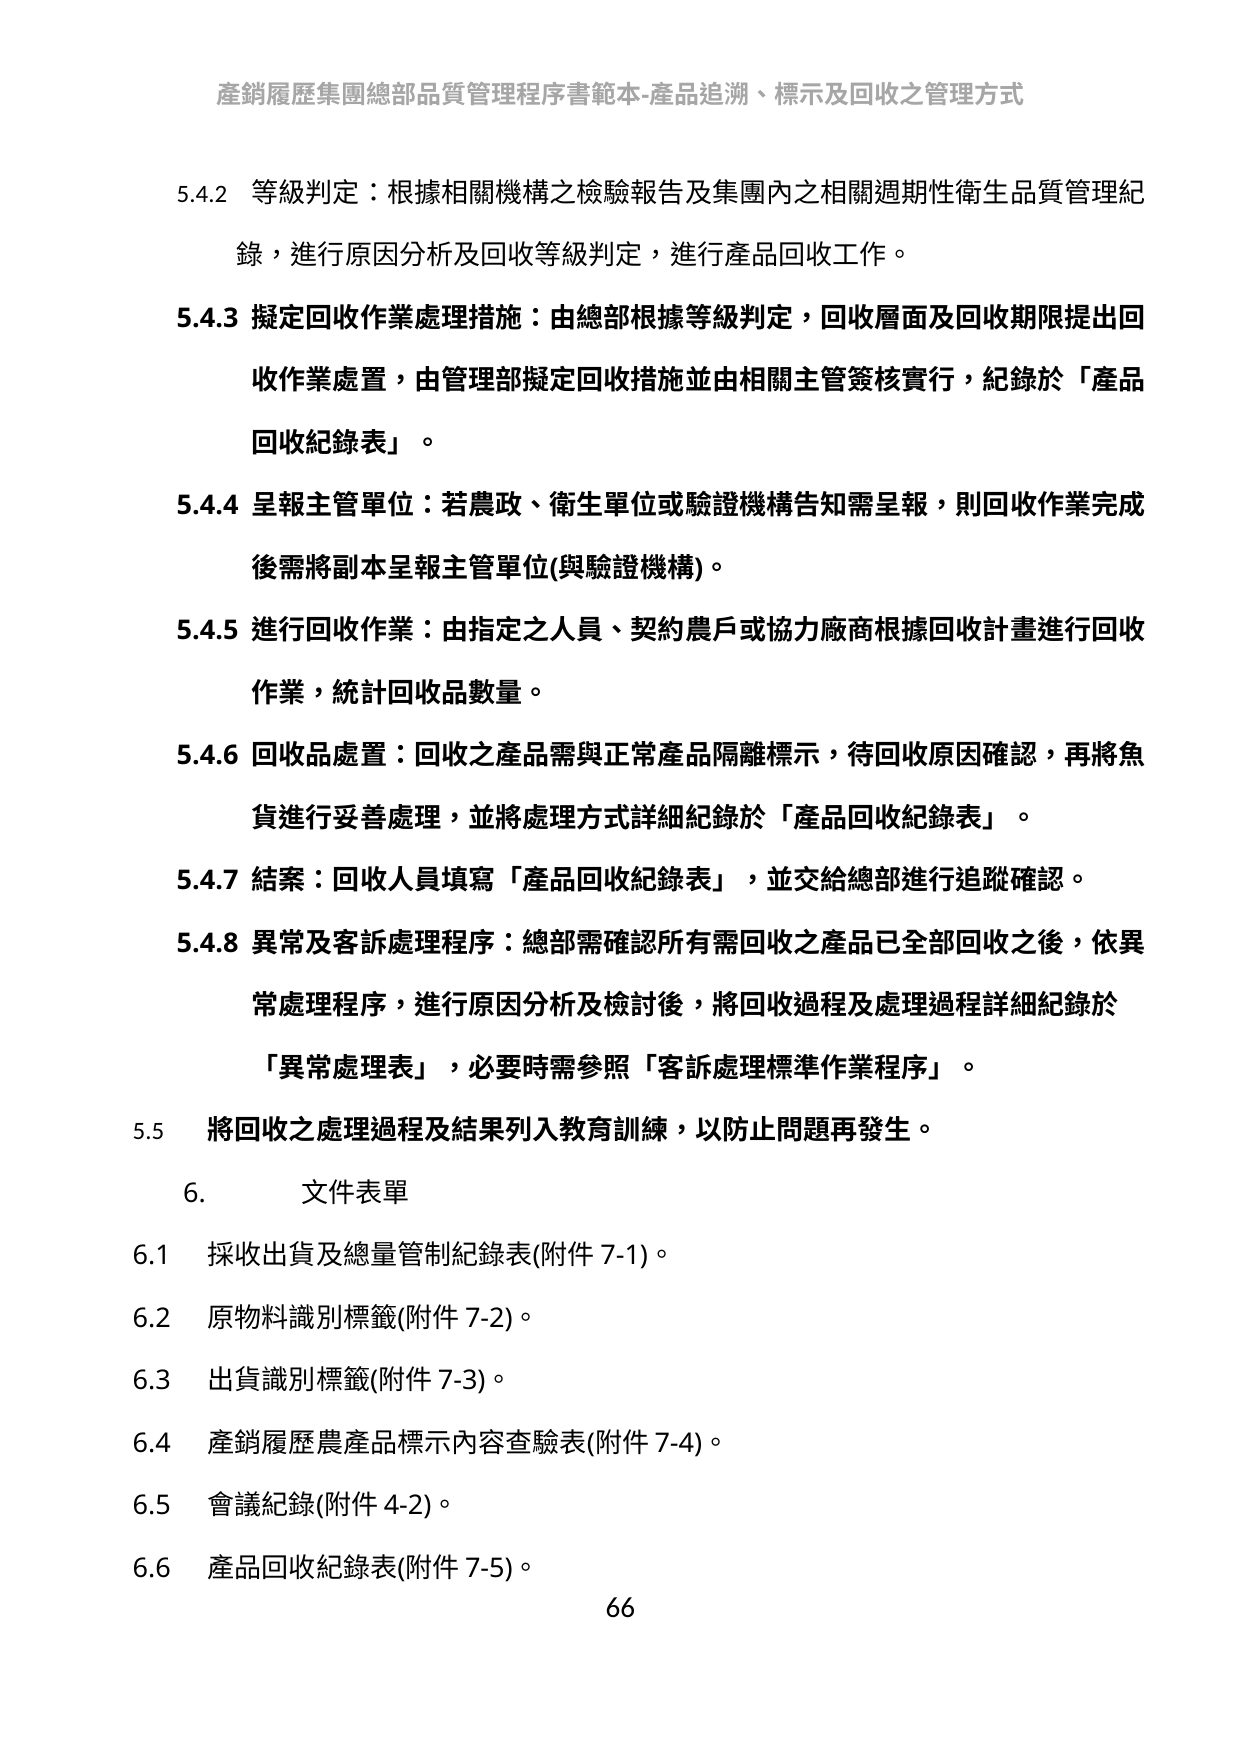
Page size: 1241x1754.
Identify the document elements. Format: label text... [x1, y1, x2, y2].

list 將回收之處理過程及結果列入教育訓練，以防止問題再發生。 [132, 1086, 1152, 1149]
list 呈報主管單位：若農政、衛生單位或驗證機構告知需呈報，則回收作業完成後需將副本呈報主管單位(與驗證機構)。 [176, 461, 1152, 586]
list 等級判定：根據相關機構之檢驗報告及集團內之相關週期性衛生品質管理紀 [176, 149, 1152, 211]
list 原物料識別標籤(附件7-2)。 [132, 1274, 1152, 1336]
list 異常及客訴處理程序：總部需確認所有需回收之產品已全部回收之後，依異常處理程序，進行原因分析及檢討後，將回收過程及處理過程詳細紀錄於「異常處理表」，必要時需參照「客訴處理標準作業程序」。 [176, 899, 1152, 1086]
list 產銷履歷農產品標示內容查驗表(附件7-4)。 [132, 1399, 1152, 1461]
list 出貨識別標籤(附件7-3)。 [132, 1336, 1152, 1399]
list 會議紀錄(附件4-2)。 [132, 1461, 1152, 1524]
list 文件表單 [183, 1149, 1152, 1211]
list 採收出貨及總量管制紀錄表(附件7-1)。 [132, 1211, 1152, 1274]
list 擬定回收作業處理措施：由總部根據等級判定，回收層面及回收期限提出回收作業處置，由管理部擬定回收措施並由相關主管簽核實行，紀錄於「產品回收紀錄表」。 [176, 274, 1152, 461]
list 回收品處置：回收之產品需與正常產品隔離標示，待回收原因確認，再將魚貨進行妥善處理，並將處理方式詳細紀錄於「產品回收紀錄表」。 [176, 711, 1152, 836]
list 結案：回收人員填寫「產品回收紀錄表」，並交給總部進行追蹤確認。 [176, 836, 1152, 899]
list 產品回收紀錄表(附件7-5)。 [132, 1524, 1152, 1586]
text 錄，進行原因分析及回收等級判定，進行產品回收工作。 [236, 211, 1152, 274]
list 進行回收作業：由指定之人員、契約農戶或協力廠商根據回收計畫進行回收作業，統計回收品數量。 [176, 586, 1152, 711]
